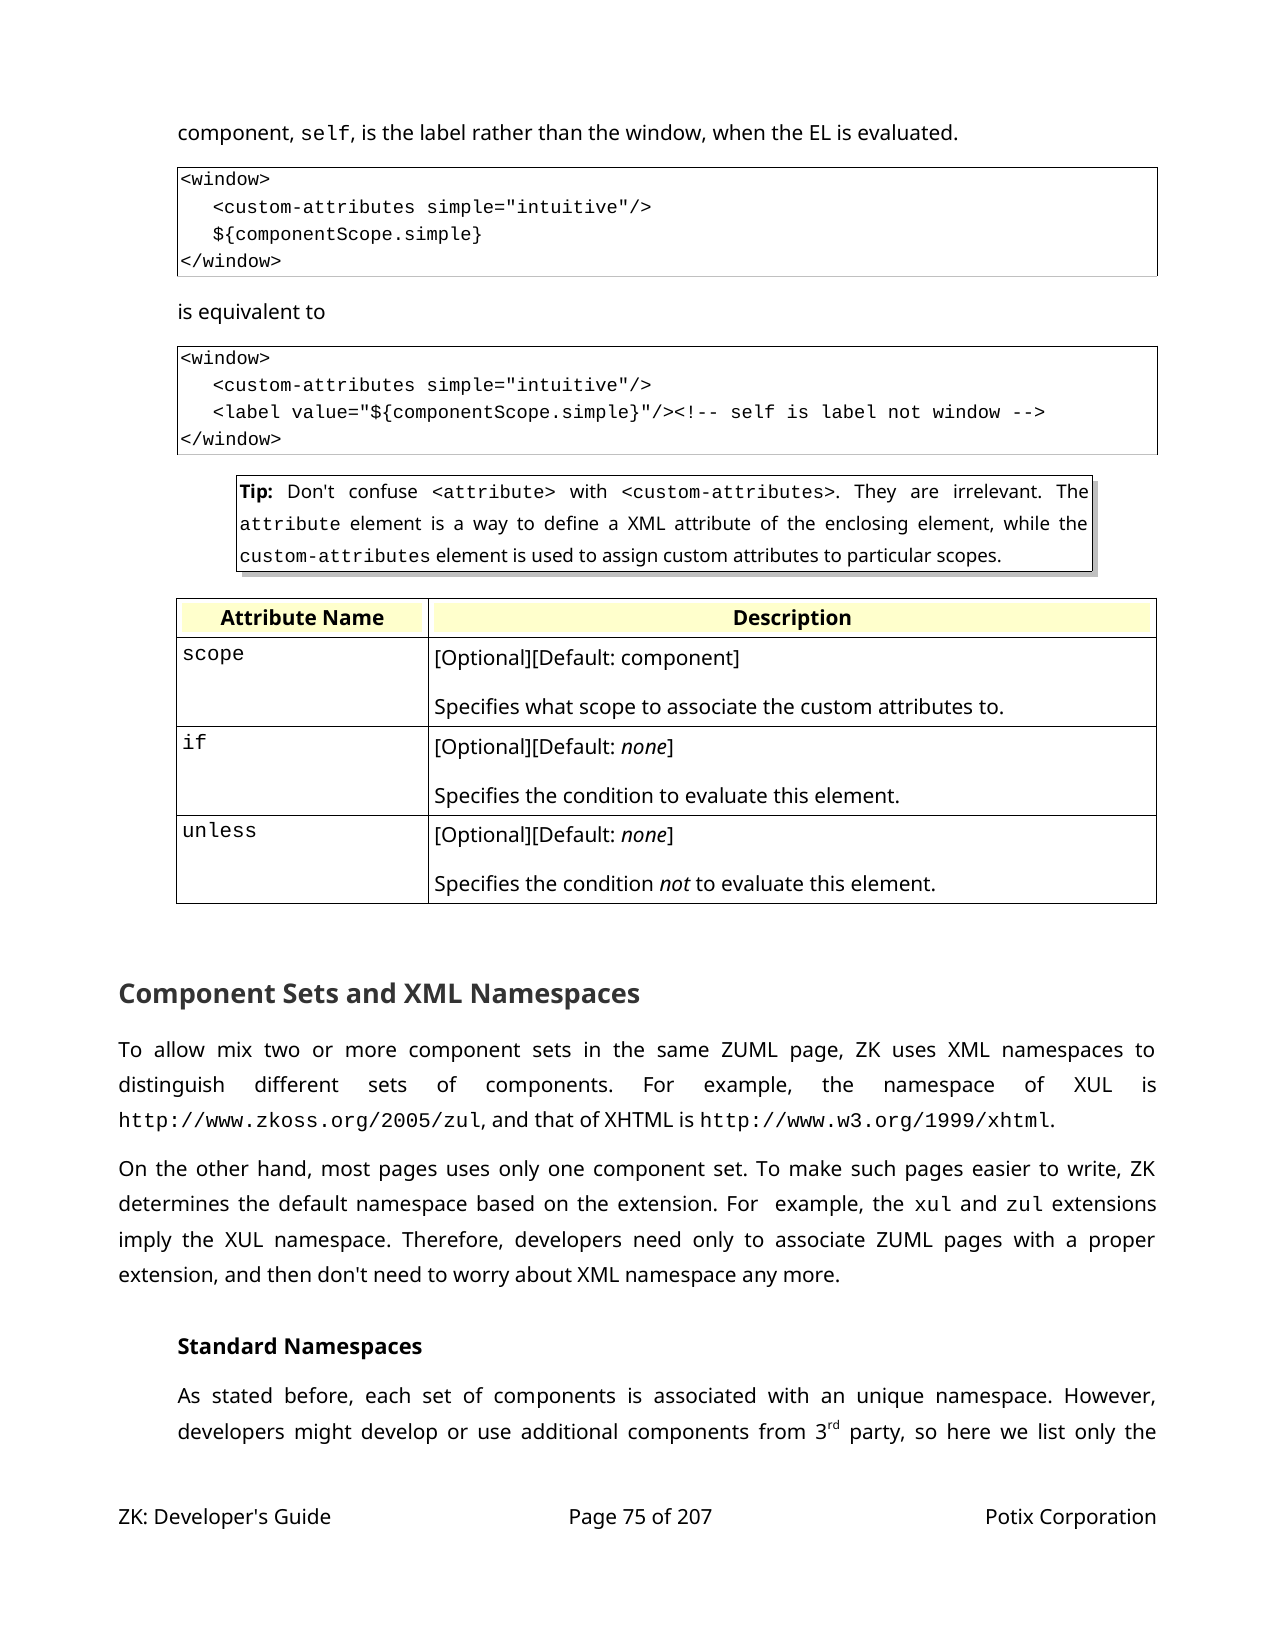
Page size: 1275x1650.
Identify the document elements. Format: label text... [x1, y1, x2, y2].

subtitle Component Sets and XML Namespaces [118, 974, 1157, 1011]
table_header Description [429, 599, 1156, 637]
text <custom-attributes simple="intuitive"/> [178, 373, 1157, 397]
subtitle Standard Namespaces [177, 1331, 1157, 1361]
table_cell scope [177, 638, 428, 726]
table_header Attribute Name [177, 599, 428, 637]
table_cell unless [177, 816, 428, 903]
table_cell [Optional][Default: none] Specifies the condition not to evaluate this element. [429, 816, 1156, 903]
text component, self, is the label rather than the window, when the EL is evaluated. [177, 118, 1157, 147]
text Tip: Don't confuse <attribute> with <custom-attributes>. They are irrelevant. The attribute element is a way to define a XML attribute of the enclosing element, while the custom-attributes element is used to assign custom attributes to particular scopes. [237, 476, 1092, 571]
text <window> [178, 347, 1157, 370]
text </window> [178, 427, 1157, 454]
text ${componentScope.simple} [178, 222, 1157, 246]
text <custom-attributes simple="intuitive"/> [178, 194, 1157, 219]
text On the other hand, most pages uses only one component set. To make such pages easier to write, ZK determines the default namespace based on the extension. For example, the xul and zul extensions imply the XUL namespace. Therefore, developers need only to associate ZUML pages with a proper extension, and then don't need to worry about XML namespace any more. [118, 1154, 1157, 1288]
text As stated before, each set of components is associated with an unique namespace. However, developers might develop or use additional components from 3rd party, so here we list only the [177, 1382, 1157, 1445]
table_cell [Optional][Default: none] Specifies the condition to evaluate this element. [429, 727, 1156, 815]
text </window> [178, 249, 1157, 276]
table_cell if [177, 727, 428, 815]
text <window> [178, 168, 1157, 192]
table_cell [Optional][Default: component] Specifies what scope to associate the custom attributes to. [429, 638, 1156, 726]
text To allow mix two or more component sets in the same ZUML page, ZK uses XML namespaces to distinguish different sets of components. For example, the namespace of XUL is http://www.zkoss.org/2005/zul, and that of XHTML is http://www.w3.org/1999/xhtml. [118, 1035, 1157, 1134]
text <label value="${componentScope.simple}"/><!-- self is label not window --> [178, 400, 1157, 424]
text is equivalent to [177, 297, 1157, 325]
